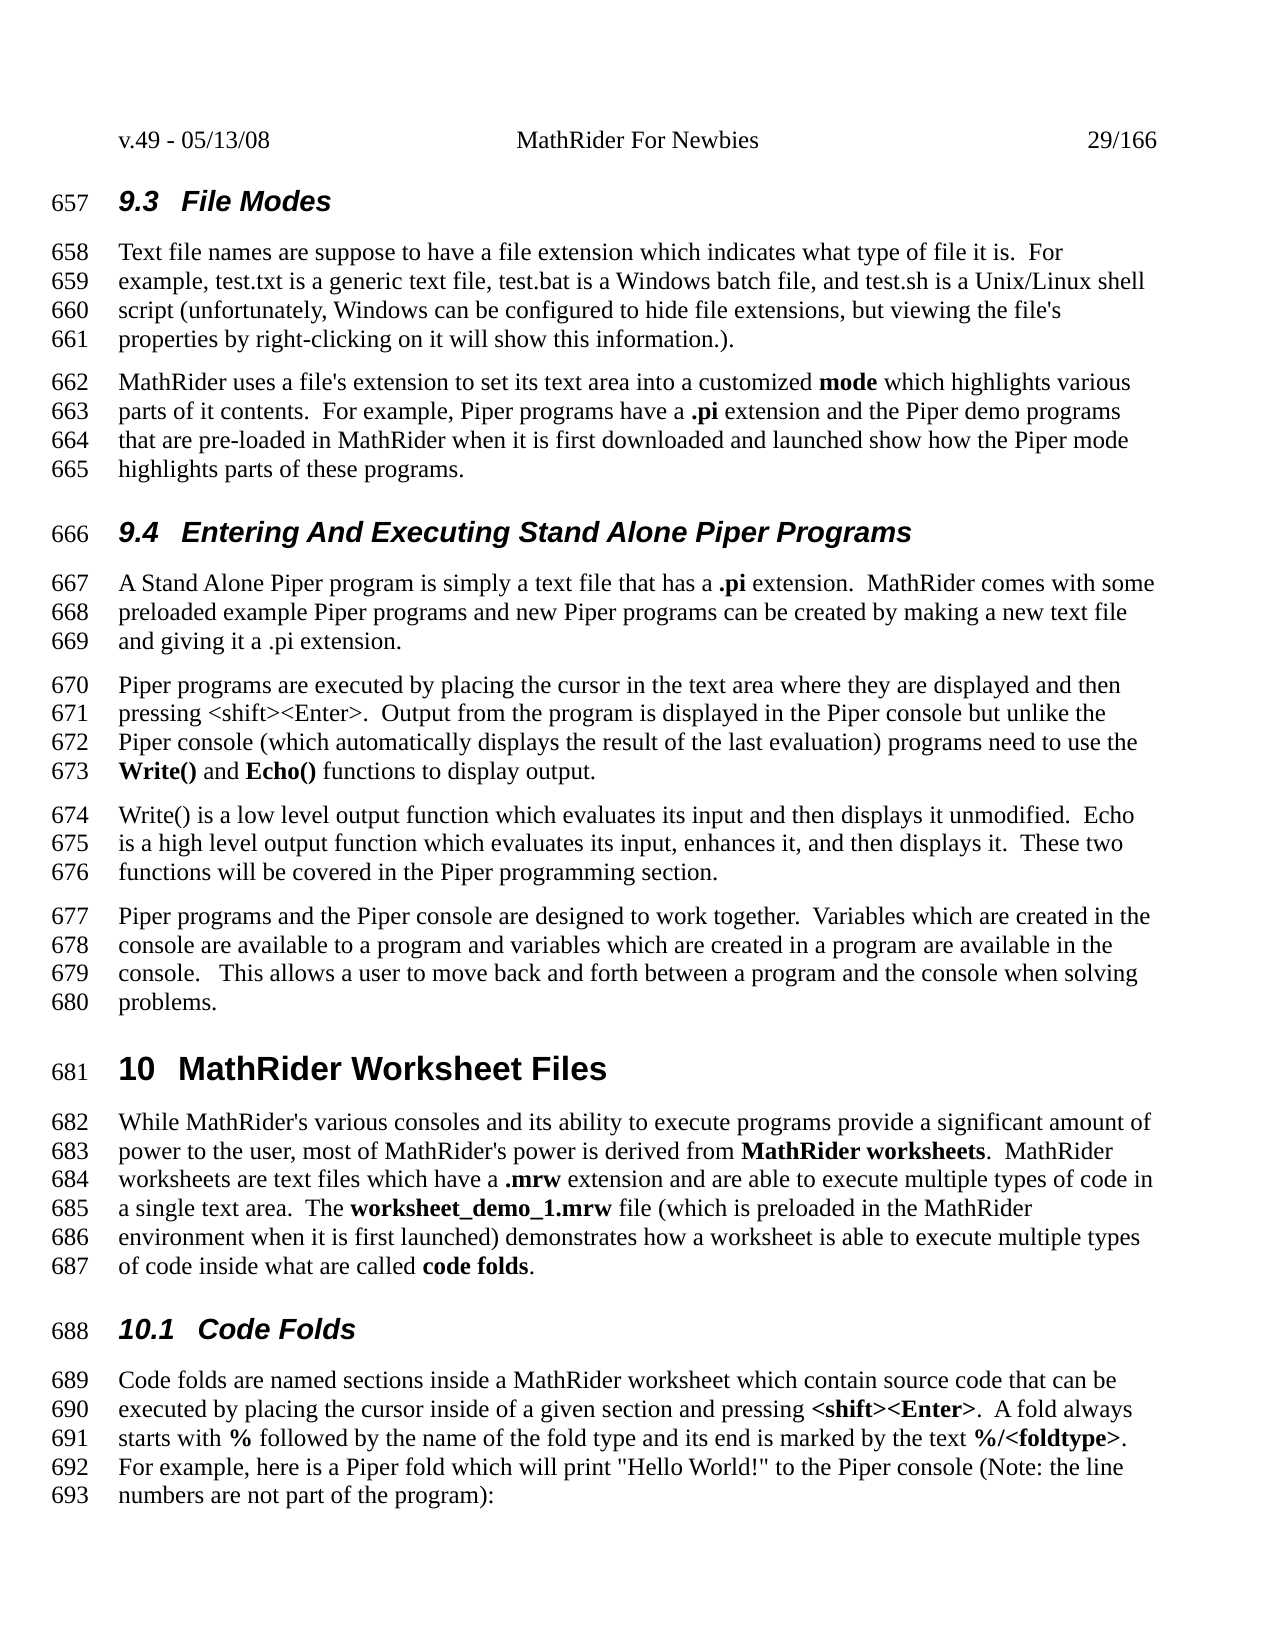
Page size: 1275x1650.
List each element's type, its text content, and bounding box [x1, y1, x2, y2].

text While MathRider's various consoles and its ability to execute programs provide a significant amount of power to the user, most of MathRider's power is derived from MathRider worksheets. MathRider worksheets are text files which have a .mrw extension and are able to execute multiple types of code in a single text area. The worksheet_demo_1.mrw file (which is preloaded in the MathRider environment when it is first launched) demonstrates how a worksheet is able to execute multiple types of code inside what are called code folds. [118, 1107, 1157, 1279]
text Piper programs and the Piper console are designed to work together. Variables which are created in the console are available to a program and variables which are created in a program are available in the console. This allows a user to move back and forth between a program and the console when solving problems. [118, 901, 1157, 1016]
subtitle File Modes [118, 184, 1157, 217]
text Piper programs are executed by placing the cursor in the text area where they are displayed and then pressing <shift><Enter>. Output from the program is displayed in the Piper console but unlike the Piper console (which automatically displays the result of the last evaluation) programs need to use the Write() and Echo() functions to display output. [118, 670, 1157, 785]
text Write() is a low level output function which evaluates its input and then displays it unmodified. Echo is a high level output function which evaluates its input, enhances it, and then displays it. These two functions will be covered in the Piper programming section. [118, 800, 1157, 886]
subtitle Entering And Executing Stand Alone Piper Programs [118, 515, 1157, 548]
text Text file names are suppose to have a file extension which indicates what type of file it is. For example, test.txt is a generic text file, test.bat is a Windows batch file, and test.sh is a Unix/Linux shell script (unfortunately, Windows can be configured to hide file extensions, but viewing the file's properties by right-clicking on it will show this information.). [118, 237, 1157, 352]
subtitle Code Folds [118, 1312, 1157, 1346]
text Code folds are named sections inside a MathRider worksheet which contain source code that can be executed by placing the cursor inside of a given section and pressing <shift><Enter>. A fold always starts with % followed by the name of the fold type and its end is marked by the text %/<foldtype>. For example, here is a Piper fold which will print "Hello World!" to the Piper console (Note: the line numbers are not part of the program): [118, 1366, 1157, 1509]
text A Stand Alone Piper program is simply a text file that has a .pi extension. MathRider comes with some preloaded example Piper programs and new Piper programs can be created by making a new text file and giving it a .pi extension. [118, 568, 1157, 655]
text MathRider uses a file's extension to set its text area into a customized mode which highlights various parts of it contents. For example, Piper programs have a .pi extension and the Piper demo programs that are pre-loaded in MathRider when it is first downloaded and launched show how the Piper mode highlights parts of these programs. [118, 367, 1157, 482]
subtitle MathRider Worksheet Files [118, 1048, 1157, 1087]
